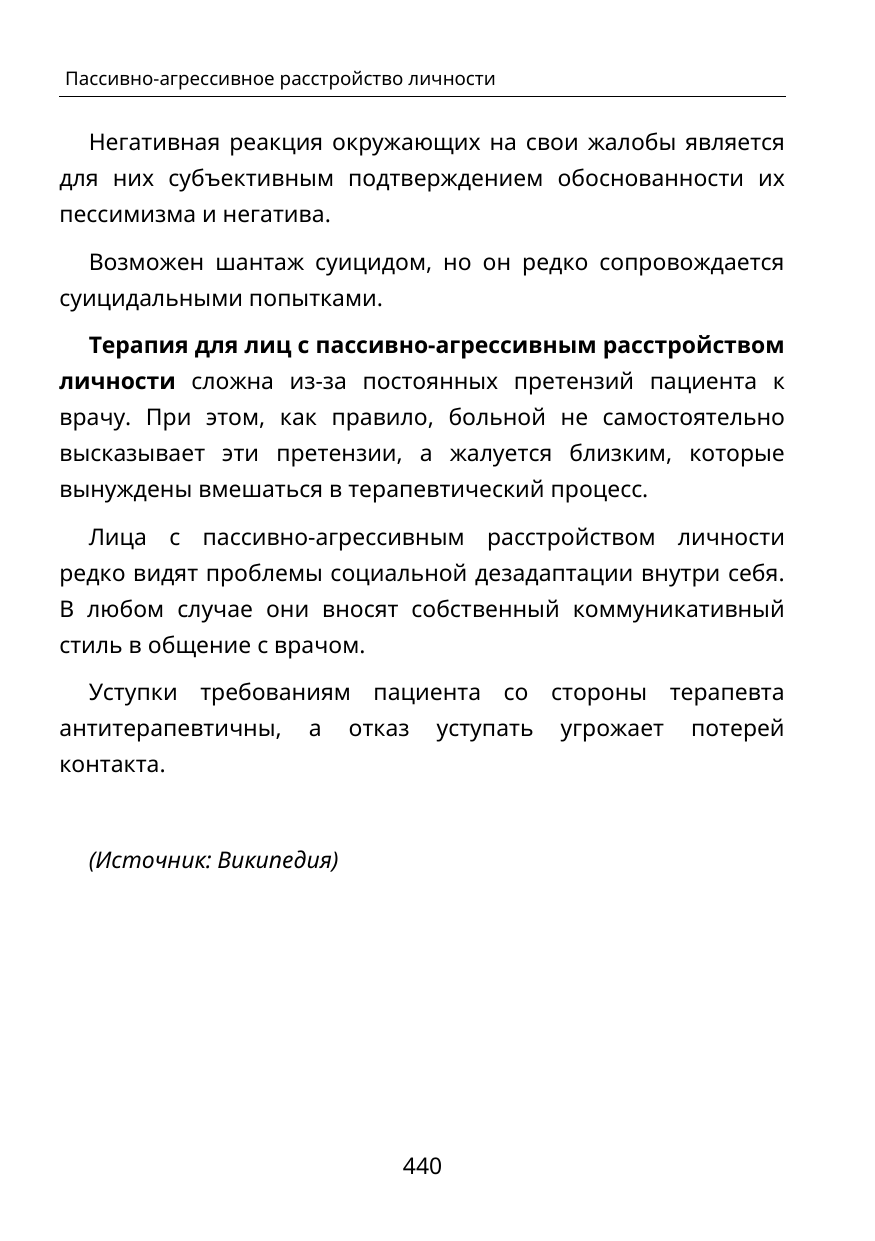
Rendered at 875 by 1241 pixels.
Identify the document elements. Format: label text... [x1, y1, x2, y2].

text Возможен шантаж суицидом, но он редко сопровождается суицидальными попытками. [59, 246, 786, 313]
text Негативная реакция окружающих на свои жалобы является для них субъективным подтверждением обоснованности их пессимизма и негатива. [59, 126, 786, 229]
text Терапия для лиц с пассивно-агрессивным расстройством личности сложна из-за постоянных претензий пациента к врачу. При этом, как правило, больной не самостоятельно высказывает эти претензии, а жалуется близким, которые вынуждены вмешаться в терапевтический процесс. [59, 329, 786, 504]
text Лица с пассивно-агрессивным расстройством личности редко видят проблемы социальной дезадаптации внутри себя. В любом случае они вносят собственный коммуникативный стиль в общение с врачом. [59, 521, 786, 660]
text (Источник: Википедия) [59, 843, 786, 875]
text Уступки требованиям пациента со стороны терапевта антитерапевтичны, а отказ уступать угрожает потерей контакта. [59, 676, 786, 779]
